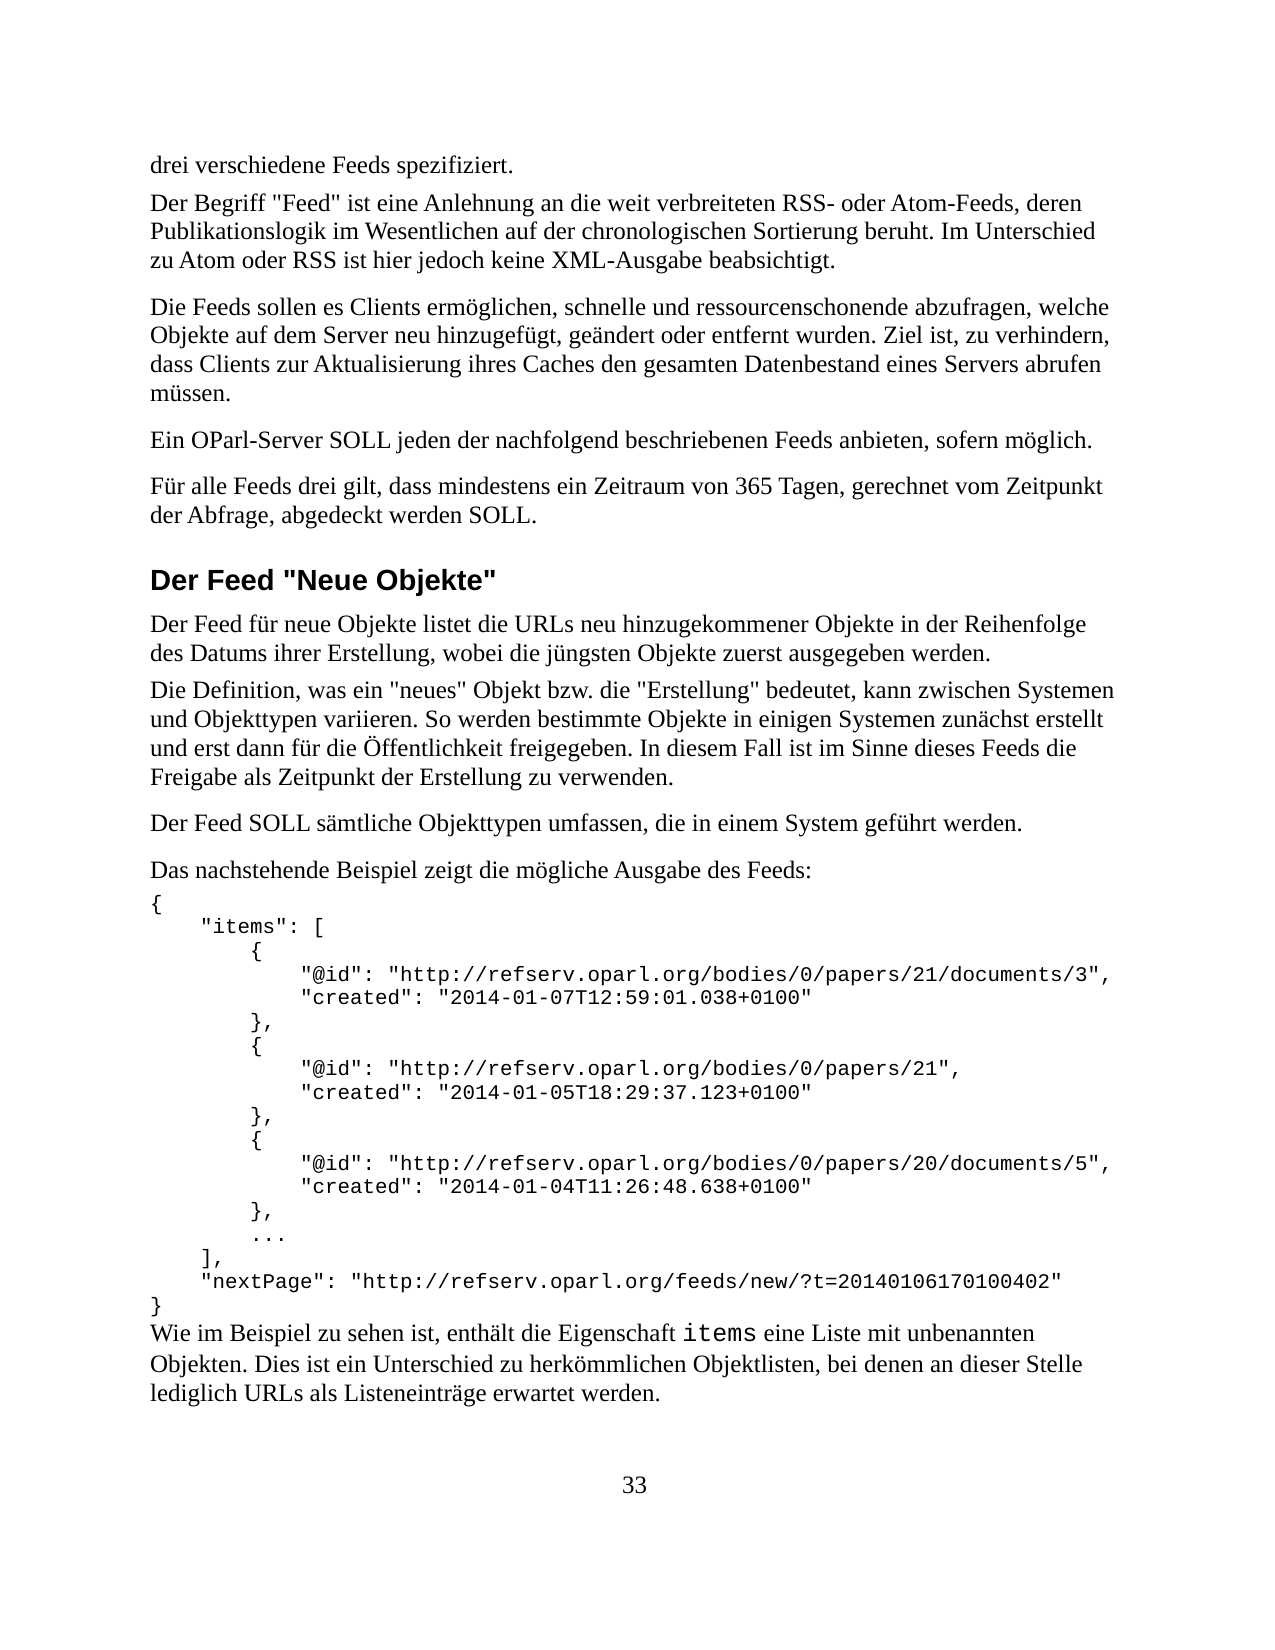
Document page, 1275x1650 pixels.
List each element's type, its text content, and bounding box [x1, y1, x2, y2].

text ... [150, 1224, 1125, 1247]
subtitle Der Feed "Neue Objekte" [150, 563, 1125, 596]
text Die Feeds sollen es Clients ermöglichen, schnelle und ressourcenschonende abzufragen, welche Objekte auf dem Server neu hinzugefügt, geändert oder entfernt wurden. Ziel ist, zu verhindern, dass Clients zur Aktualisierung ihres Caches den gesamten Datenbestand eines Servers abrufen müssen. [150, 292, 1125, 407]
text Die Definition, was ein "neues" Objekt bzw. die "Erstellung" bedeutet, kann zwischen Systemen und Objekttypen variieren. So werden bestimmte Objekte in einigen Systemen zunächst erstellt und erst dann für die Öffentlichkeit freigegeben. In diesem Fall ist im Sinne dieses Feeds die Freigabe als Zeitpunkt der Erstellung zu verwenden. [150, 675, 1125, 790]
text "created": "2014-01-05T18:29:37.123+0100" [150, 1082, 1125, 1106]
text } [150, 1295, 1125, 1318]
text "nextPage": "http://refserv.oparl.org/feeds/new/?t=20140106170100402" [150, 1271, 1125, 1295]
text "@id": "http://refserv.oparl.org/bodies/0/papers/21", [150, 1058, 1125, 1082]
text "created": "2014-01-07T12:59:01.038+0100" [150, 987, 1125, 1011]
text drei verschiedene Feeds spezifiziert. [150, 150, 1125, 179]
text { [150, 1129, 1125, 1153]
text Der Feed SOLL sämtliche Objekttypen umfassen, die in einem System geführt werden. [150, 808, 1125, 837]
text }, [150, 1011, 1125, 1034]
text Ein OParl-Server SOLL jeden der nachfolgend beschriebenen Feeds anbieten, sofern möglich. [150, 425, 1125, 453]
text "@id": "http://refserv.oparl.org/bodies/0/papers/21/documents/3", [150, 964, 1125, 987]
text Für alle Feeds drei gilt, dass mindestens ein Zeitraum von 365 Tagen, gerechnet vom Zeitpunkt der Abfrage, abgedeckt werden SOLL. [150, 471, 1125, 529]
text "items": [ [150, 916, 1125, 940]
text { [150, 940, 1125, 964]
text { [150, 1034, 1125, 1058]
text }, [150, 1200, 1125, 1224]
text ], [150, 1247, 1125, 1271]
text }, [150, 1106, 1125, 1129]
text Wie im Beispiel zu sehen ist, enthält die Eigenschaft items eine Liste mit unbenannten Objekten. Dies ist ein Unterschied zu herkömmlichen Objektlisten, bei denen an dieser Stelle lediglich URLs als Listeneinträge erwartet werden. [150, 1318, 1125, 1407]
text { [150, 893, 1125, 916]
text Das nachstehende Beispiel zeigt die mögliche Ausgabe des Feeds: [150, 855, 1125, 884]
text "@id": "http://refserv.oparl.org/bodies/0/papers/20/documents/5", [150, 1153, 1125, 1176]
text Der Begriff "Feed" ist eine Anlehnung an die weit verbreiteten RSS- oder Atom-Feeds, deren Publikationslogik im Wesentlichen auf der chronologischen Sortierung beruht. Im Unterschied zu Atom oder RSS ist hier jedoch keine XML-Ausgabe beabsichtigt. [150, 188, 1125, 274]
text Der Feed für neue Objekte listet die URLs neu hinzugekommener Objekte in der Reihenfolge des Datums ihrer Erstellung, wobei die jüngsten Objekte zuerst ausgegeben werden. [150, 609, 1125, 666]
text "created": "2014-01-04T11:26:48.638+0100" [150, 1176, 1125, 1200]
